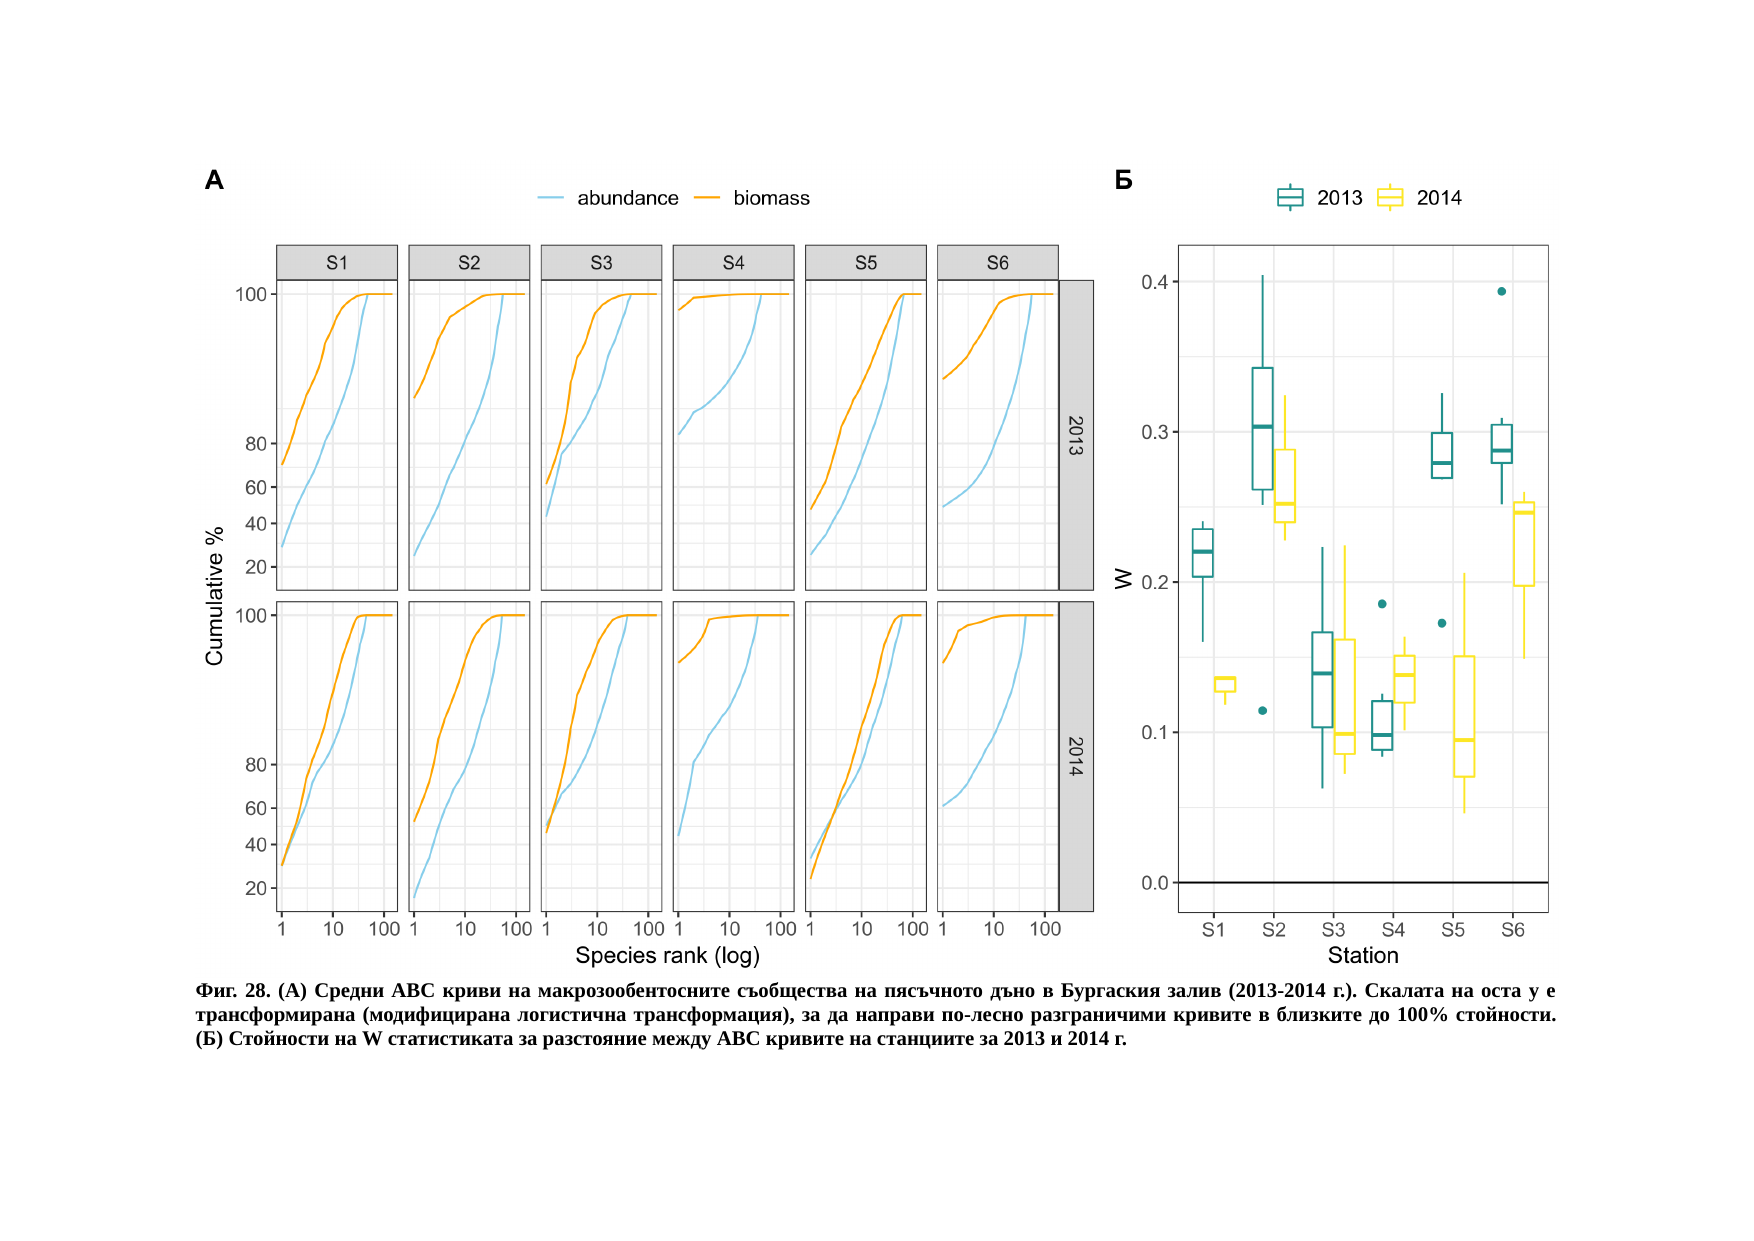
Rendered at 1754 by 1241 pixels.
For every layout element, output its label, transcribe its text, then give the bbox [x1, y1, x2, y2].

text Фиг. 28. (А) Средни АВС криви на макрозообентосните съобщества на пясъчното дъно в Бургаския залив (2013-2014 г.). Скалата на оста у е трансформирана (модифицирана логистична трансформация), за да направи по-лесно разграничими кривите в близките до 100% стойности. (Б) Стойности на W статистиката за разстояние между ABC кривите на станциите за 2013 и 2014 г. [195, 978, 1559, 1050]
picture [195, 160, 1559, 978]
